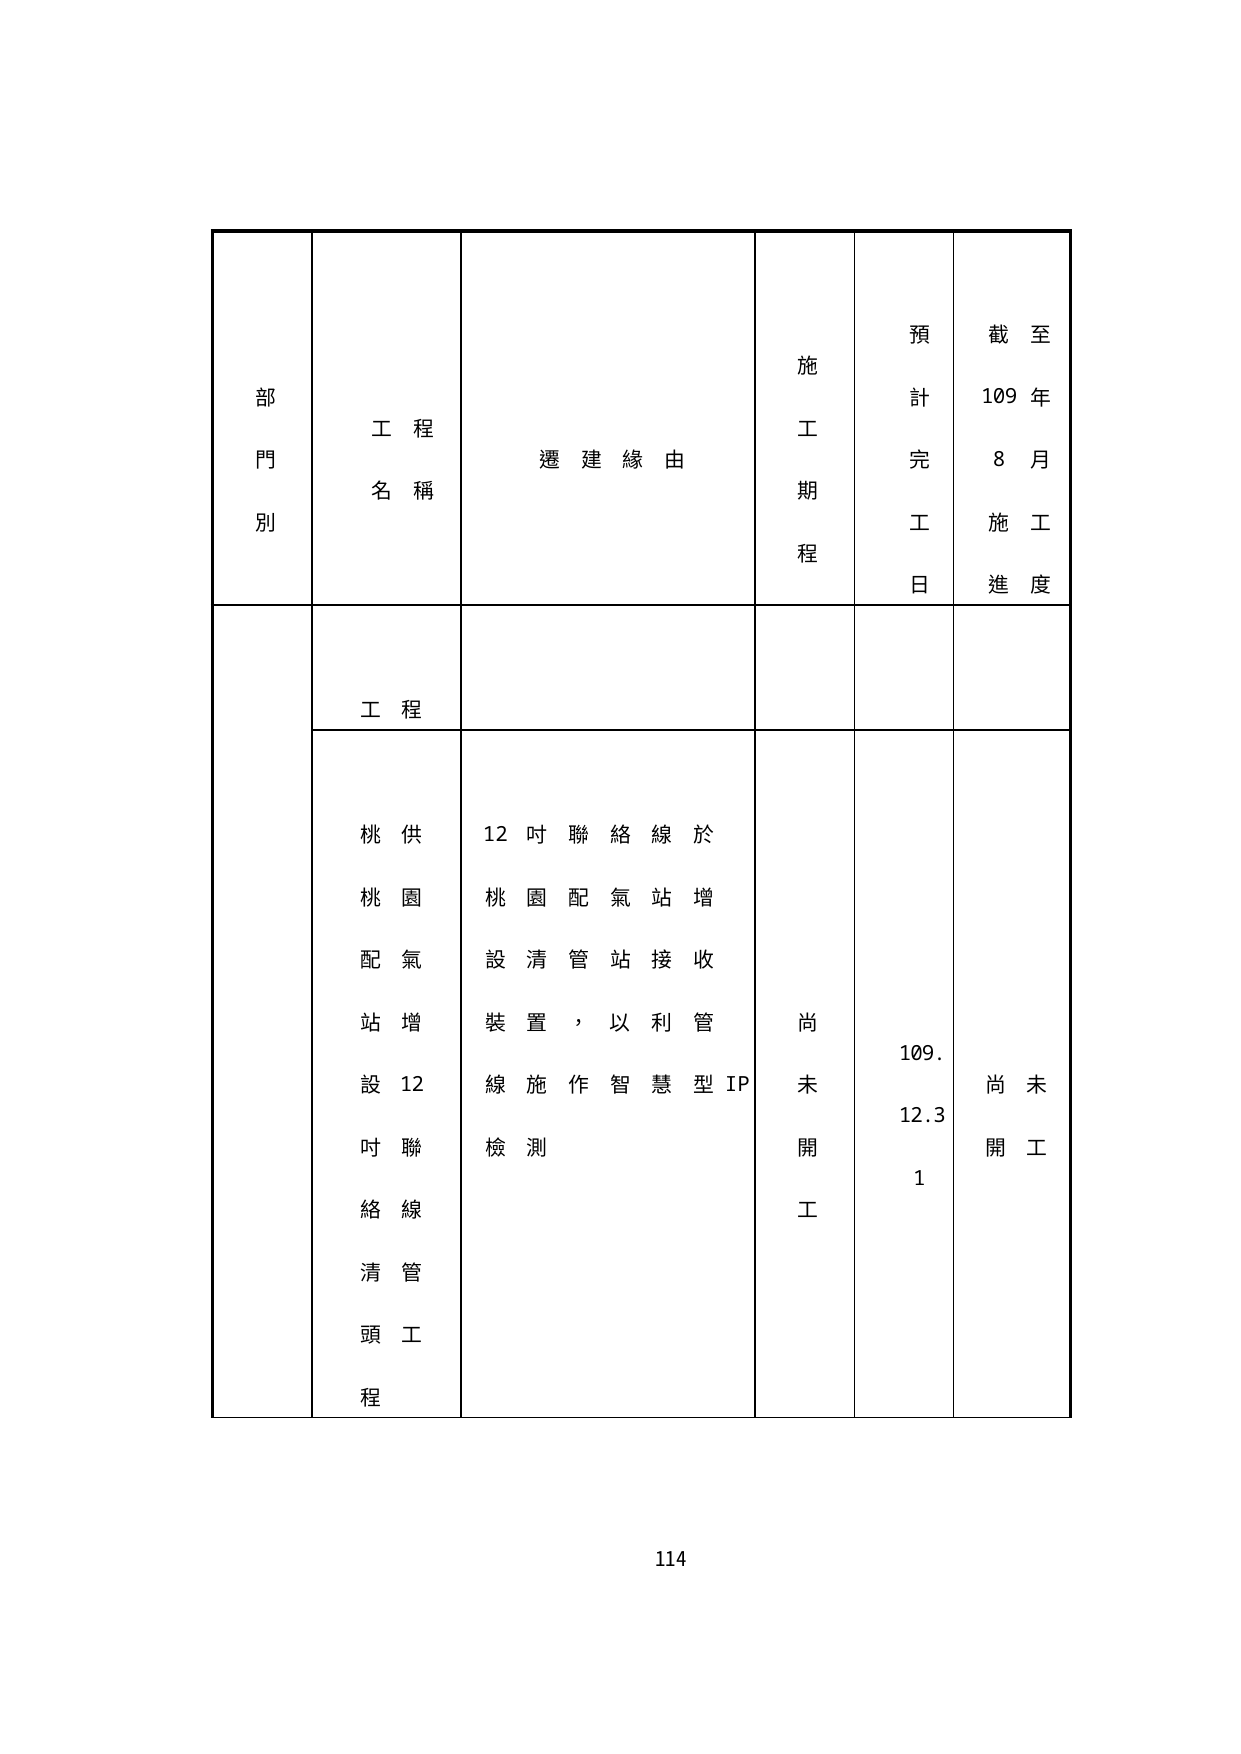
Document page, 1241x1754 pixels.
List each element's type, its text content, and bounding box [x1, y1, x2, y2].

table_header 截至109年8月施工進度 [954, 233, 1069, 604]
table_cell [462, 606, 754, 729]
table_header 遷建緣由 [462, 233, 754, 604]
table_cell 尚未開工 [954, 731, 1069, 1417]
table_header 施工期程 [756, 233, 854, 604]
table_cell [855, 606, 953, 729]
table_cell 工程 [313, 606, 460, 729]
table_header 工程名稱 [313, 233, 460, 604]
table_cell 109.12.31 [855, 731, 953, 1417]
table_cell 12吋聯絡線於桃園配氣站增設清管站接收裝置，以利管線施作智慧型IP檢測 [462, 731, 754, 1417]
table_cell [954, 606, 1069, 729]
table_cell [214, 606, 311, 1417]
table_cell 桃供桃園配氣站增設12吋聯絡線清管頭工程 [313, 731, 460, 1417]
table_header 部門別 [214, 233, 311, 604]
table_cell [756, 606, 854, 729]
table_header 預計 完工日 [855, 233, 953, 604]
table_cell 尚未開工 [756, 731, 854, 1417]
